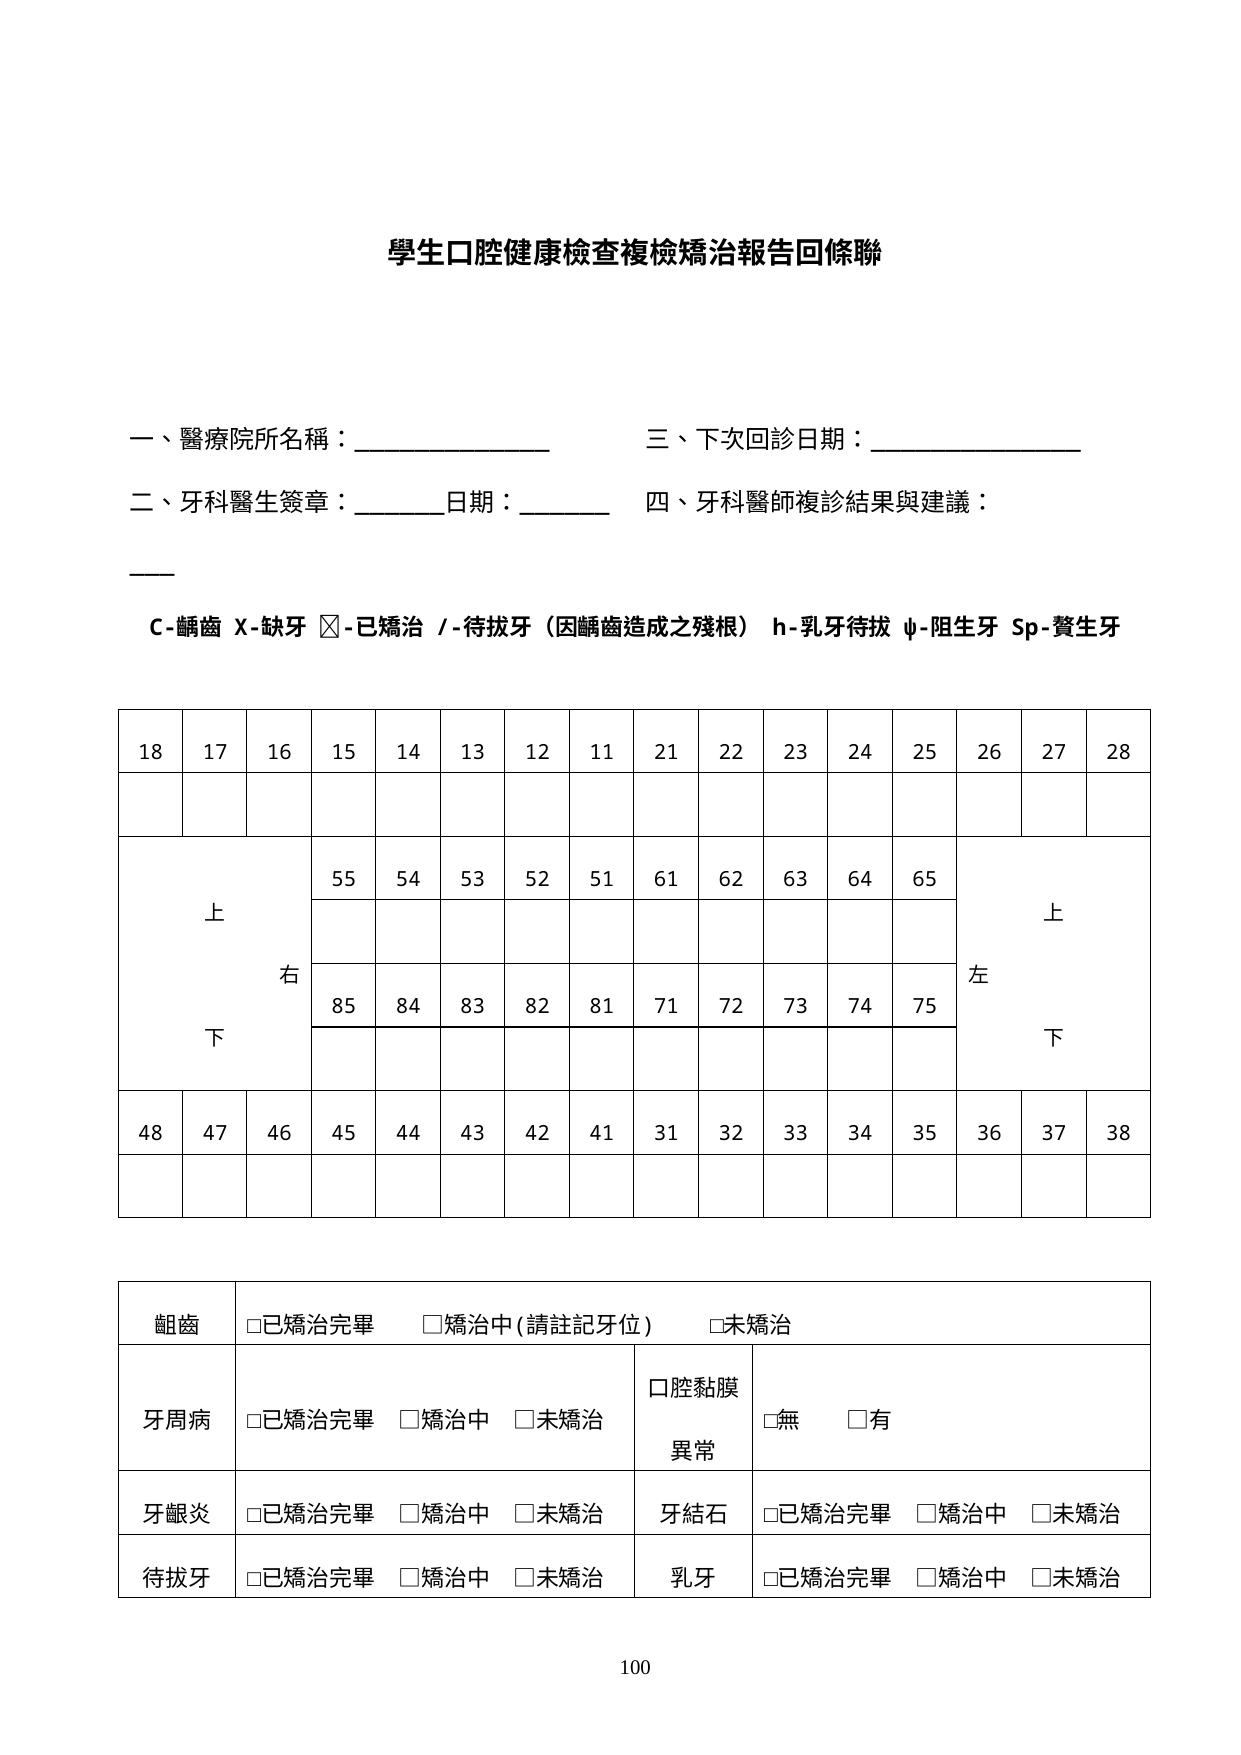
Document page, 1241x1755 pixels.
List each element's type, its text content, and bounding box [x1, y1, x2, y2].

table_cell [376, 1155, 440, 1217]
table_cell 65 [893, 837, 956, 899]
table_cell [119, 1155, 182, 1217]
table_cell 33 [764, 1091, 827, 1153]
table_cell 51 [570, 837, 633, 899]
table_cell [505, 773, 569, 836]
table_cell [957, 1155, 1021, 1217]
table_cell [570, 1028, 633, 1090]
table_cell [893, 1028, 956, 1090]
table_header 17 [183, 710, 246, 772]
table_cell □已矯治完畢 □矯治中 □未矯治 [236, 1345, 634, 1470]
table_cell 73 [764, 964, 827, 1026]
table_cell 83 [441, 964, 504, 1026]
table_cell 43 [441, 1091, 504, 1153]
table_cell [699, 1155, 763, 1217]
table_cell □已矯治完畢 □矯治中 □未矯治 [753, 1535, 1150, 1597]
table_cell [312, 900, 375, 963]
table_cell 37 [1022, 1091, 1086, 1153]
table_cell [441, 773, 504, 836]
table_cell [247, 1155, 311, 1217]
table_cell 上 右 下 [119, 837, 311, 1090]
table_cell [376, 773, 440, 836]
table_cell 48 [119, 1091, 182, 1153]
text 學生口腔健康檢查複檢矯治報告回條聯 [118, 209, 1152, 271]
table_cell □已矯治完畢 □矯治中 □未矯治 [236, 1535, 634, 1597]
table_header 15 [312, 710, 375, 772]
table_cell [893, 773, 956, 836]
table_cell [505, 1028, 569, 1090]
table_cell 34 [828, 1091, 892, 1153]
table_cell [893, 1155, 956, 1217]
table_cell 84 [376, 964, 440, 1026]
table_cell 42 [505, 1091, 569, 1153]
table_cell 85 [312, 964, 375, 1026]
table_cell [699, 1028, 763, 1090]
table_cell [119, 773, 182, 836]
table_cell [183, 1155, 246, 1217]
table_cell 32 [699, 1091, 763, 1153]
table_header 12 [505, 710, 569, 772]
table_cell 46 [247, 1091, 311, 1153]
table_header 11 [570, 710, 633, 772]
table_cell 38 [1087, 1091, 1150, 1153]
table_cell [441, 900, 504, 963]
table_header 25 [893, 710, 956, 772]
table_header 14 [376, 710, 440, 772]
table_cell [764, 900, 827, 963]
table_cell □已矯治完畢 □矯治中 □未矯治 [753, 1471, 1150, 1534]
table_cell 75 [893, 964, 956, 1026]
table_cell [1087, 1155, 1150, 1217]
table_cell 64 [828, 837, 892, 899]
table_cell [312, 1155, 375, 1217]
text C-齲齒 X-缺牙 -已矯治 /-待拔牙（因齲齒造成之殘根） h-乳牙待拔 ψ-阻生牙 Sp-贅生牙 [118, 584, 1152, 646]
table_header 16 [247, 710, 311, 772]
table_header 21 [634, 710, 698, 772]
table_cell [570, 773, 633, 836]
table_cell [828, 773, 892, 836]
table_cell 74 [828, 964, 892, 1026]
table_header □已矯治完畢 □矯治中(請註記牙位) □未矯治 [236, 1282, 1150, 1344]
table_cell [893, 900, 956, 963]
table_header 齟齒 [119, 1282, 235, 1344]
table_cell [183, 773, 246, 836]
table_cell 待拔牙 [119, 1535, 235, 1597]
table_cell [828, 900, 892, 963]
table_cell [957, 773, 1021, 836]
table_cell 口腔黏膜異常 [635, 1345, 752, 1470]
table_cell 61 [634, 837, 698, 899]
table_cell [505, 1155, 569, 1217]
table_cell [634, 1028, 698, 1090]
table_cell [312, 1028, 375, 1090]
table_header 27 [1022, 710, 1086, 772]
table_cell 72 [699, 964, 763, 1026]
table_cell [312, 773, 375, 836]
table_cell [1022, 773, 1086, 836]
table_cell 52 [505, 837, 569, 899]
table_cell [634, 1155, 698, 1217]
table_cell 41 [570, 1091, 633, 1153]
table_cell [828, 1028, 892, 1090]
table_cell 47 [183, 1091, 246, 1153]
table_cell [764, 773, 827, 836]
table_cell 63 [764, 837, 827, 899]
table_cell 35 [893, 1091, 956, 1153]
table_cell 62 [699, 837, 763, 899]
table_cell 54 [376, 837, 440, 899]
table_header 24 [828, 710, 892, 772]
table_cell [699, 773, 763, 836]
table_cell 上 左 下 [957, 837, 1150, 1090]
table_cell [634, 773, 698, 836]
table_cell [828, 1155, 892, 1217]
table_cell [634, 900, 698, 963]
table_cell □已矯治完畢 □矯治中 □未矯治 [236, 1471, 634, 1534]
table_cell 55 [312, 837, 375, 899]
table_cell [441, 1028, 504, 1090]
table_cell [441, 1155, 504, 1217]
table_header 18 [119, 710, 182, 772]
table_header 22 [699, 710, 763, 772]
table_cell □無 □有 [753, 1345, 1150, 1470]
table_cell [1022, 1155, 1086, 1217]
table_cell [570, 900, 633, 963]
table_cell 53 [441, 837, 504, 899]
table_cell 乳牙 [635, 1535, 752, 1597]
table_cell 36 [957, 1091, 1021, 1153]
table_cell [764, 1155, 827, 1217]
table_cell [376, 900, 440, 963]
table_cell 牙結石 [635, 1471, 752, 1534]
table_cell 牙周病 [119, 1345, 235, 1470]
table_header 一、醫療院所名稱：_____________ 二、牙科醫生簽章：______日期：_________ [118, 396, 634, 584]
table_header 三、下次回診日期：______________ 四、牙科醫師複診結果與建議： [634, 396, 1151, 584]
table_cell 81 [570, 964, 633, 1026]
table_header 26 [957, 710, 1021, 772]
table_header 28 [1087, 710, 1150, 772]
table_header 13 [441, 710, 504, 772]
table_cell 45 [312, 1091, 375, 1153]
table_header 23 [764, 710, 827, 772]
table_cell [505, 900, 569, 963]
table_cell 82 [505, 964, 569, 1026]
table_cell 71 [634, 964, 698, 1026]
table_cell [376, 1028, 440, 1090]
table_cell 31 [634, 1091, 698, 1153]
table_cell [570, 1155, 633, 1217]
table_cell [1087, 773, 1150, 836]
table_cell 牙齦炎 [119, 1471, 235, 1534]
table_cell 44 [376, 1091, 440, 1153]
table_cell [699, 900, 763, 963]
table_cell [247, 773, 311, 836]
table_cell [764, 1028, 827, 1090]
